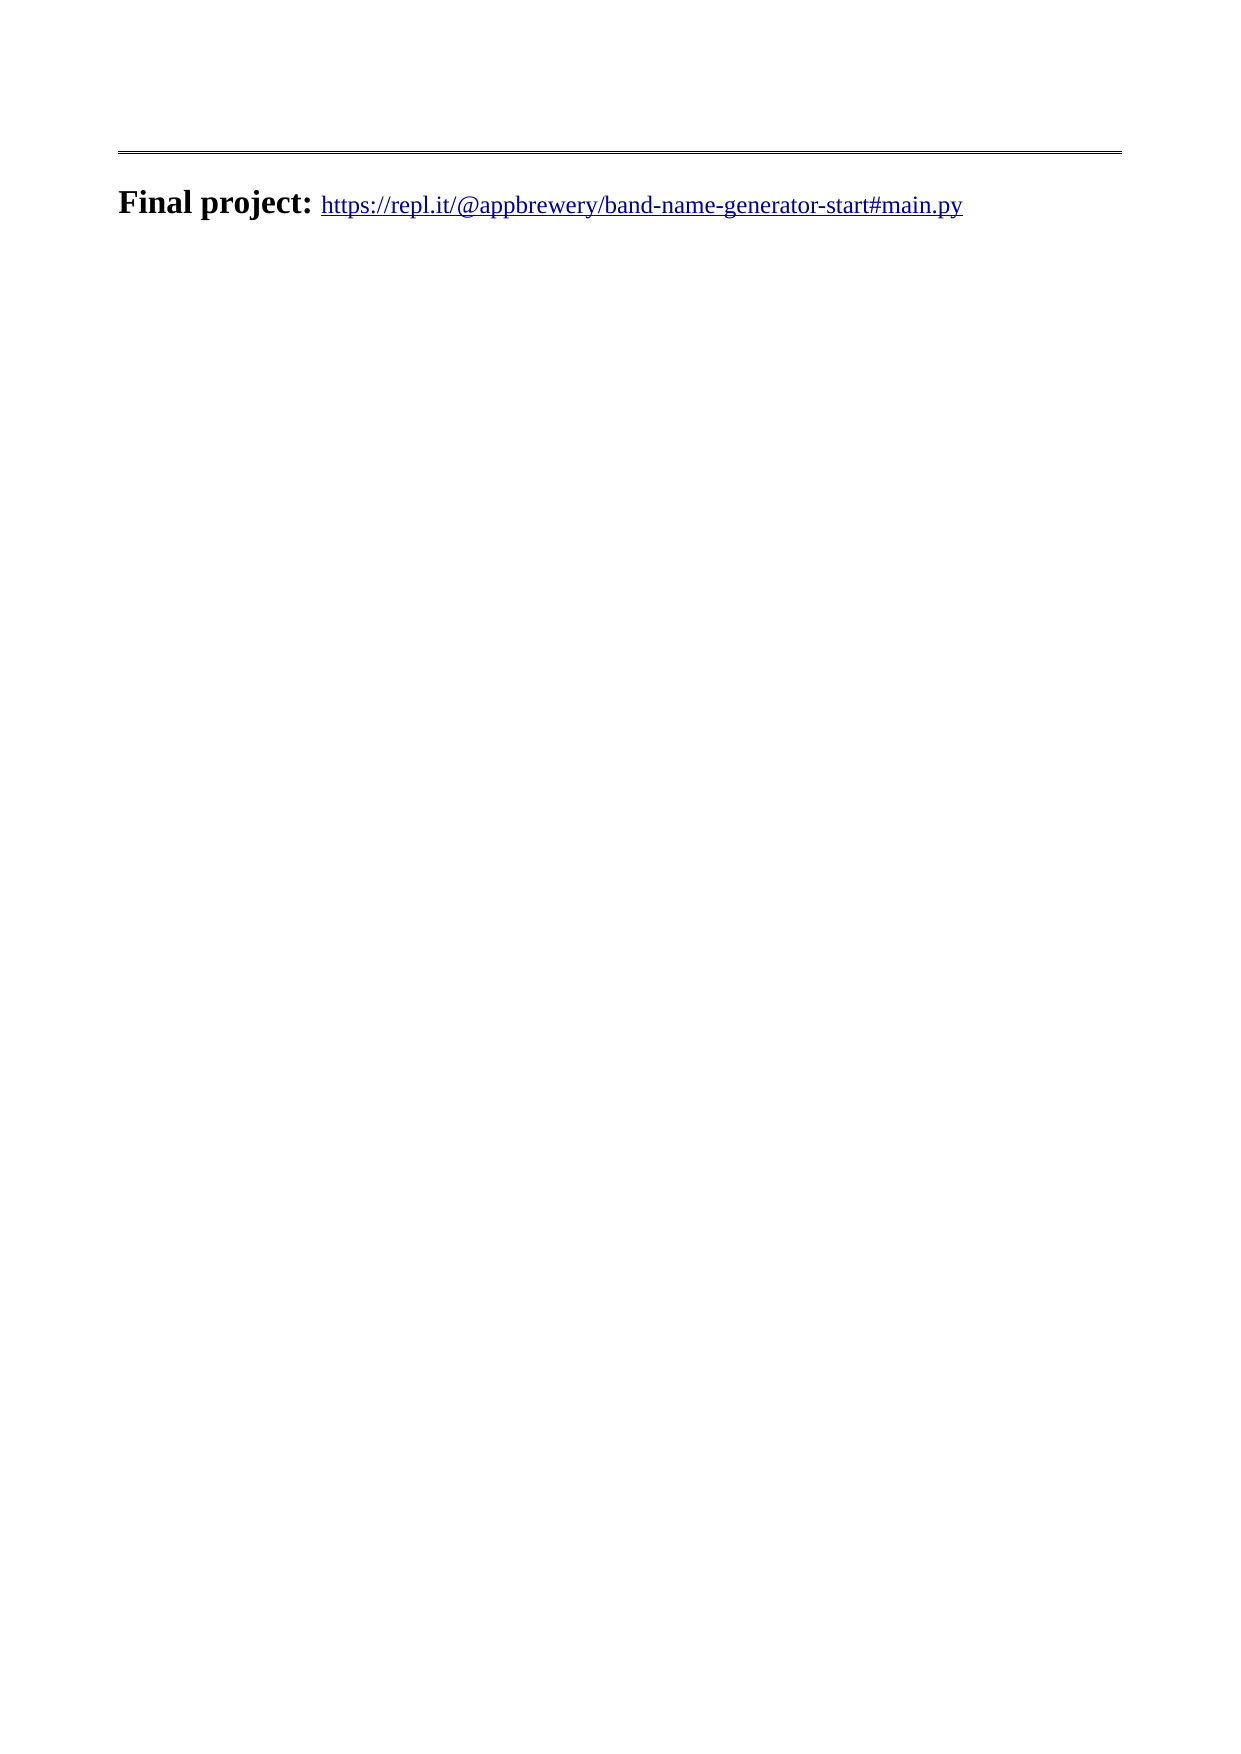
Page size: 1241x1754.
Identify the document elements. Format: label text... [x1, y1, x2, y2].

text Final project: https://repl.it/@appbrewery/band-name-generator-start#main.py [118, 182, 1122, 221]
